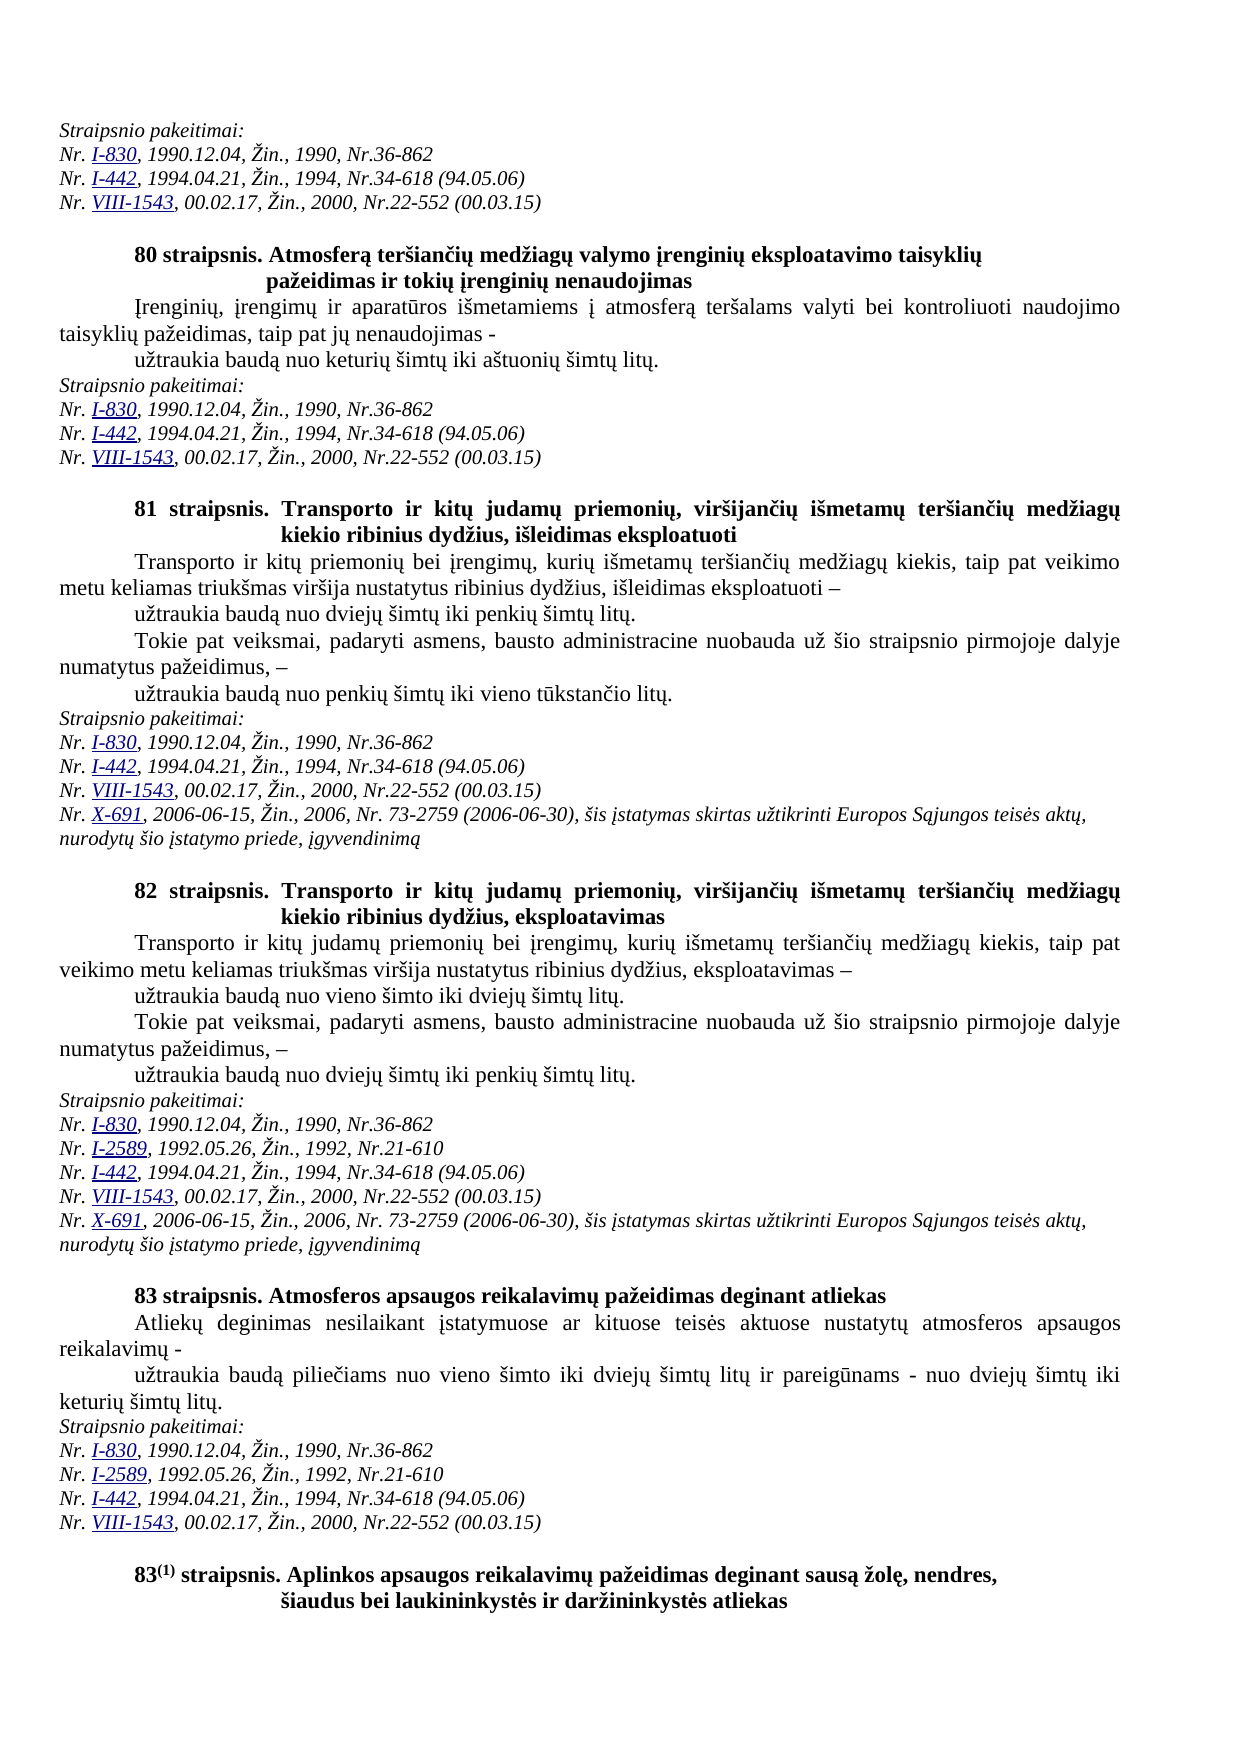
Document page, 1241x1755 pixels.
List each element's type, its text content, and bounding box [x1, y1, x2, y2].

text Transporto ir kitų priemonių bei įrengimų, kurių išmetamų teršiančių medžiagų kiekis, taip pat veikimo metu keliamas triukšmas viršija nustatytus ribinius dydžius, išleidimas eksploatuoti – [59, 548, 1122, 601]
text 81 straipsnis. Transporto ir kitų judamų priemonių, viršijančių išmetamų teršiančių medžiagų kiekio ribinius dydžius, išleidimas eksploatuoti [134, 495, 1122, 548]
text Nr. X-691, 2006-06-15, Žin., 2006, Nr. 73-2759 (2006-06-30), šis įstatymas skirtas užtikrinti Europos Sąjungos teisės aktų, nurodytų šio įstatymo priede, įgyvendinimą [59, 1208, 1122, 1256]
text Nr. VIII-1543, 00.02.17, Žin., 2000, Nr.22-552 (00.03.15) [59, 445, 1122, 469]
text Nr. I-2589, 1992.05.26, Žin., 1992, Nr.21-610 [59, 1462, 1122, 1486]
text užtraukia baudą piliečiams nuo vieno šimto iki dviejų šimtų litų ir pareigūnams - nuo dviejų šimtų iki keturių šimtų litų. [59, 1361, 1122, 1414]
text užtraukia baudą nuo dviejų šimtų iki penkių šimtų litų. [59, 1061, 1122, 1087]
text 83(1) straipsnis. Aplinkos apsaugos reikalavimų pažeidimas deginant sausą žolę, nendres, [134, 1561, 1122, 1587]
text Nr. X-691, 2006-06-15, Žin., 2006, Nr. 73-2759 (2006-06-30), šis įstatymas skirtas užtikrinti Europos Sąjungos teisės aktų, nurodytų šio įstatymo priede, įgyvendinimą [59, 802, 1122, 850]
text Tokie pat veiksmai, padaryti asmens, bausto administracine nuobauda už šio straipsnio pirmojoje dalyje numatytus pažeidimus, – [59, 1008, 1122, 1061]
text Transporto ir kitų judamų priemonių bei įrengimų, kurių išmetamų teršiančių medžiagų kiekis, taip pat veikimo metu keliamas triukšmas viršija nustatytus ribinius dydžius, eksploatavimas – [59, 929, 1122, 982]
text Nr. VIII-1543, 00.02.17, Žin., 2000, Nr.22-552 (00.03.15) [59, 1184, 1122, 1208]
text Nr. VIII-1543, 00.02.17, Žin., 2000, Nr.22-552 (00.03.15) [59, 778, 1122, 802]
text Straipsnio pakeitimai: [59, 1414, 1122, 1438]
text Įrenginių, įrengimų ir aparatūros išmetamiems į atmosferą teršalams valyti bei kontroliuoti naudojimo taisyklių pažeidimas, taip pat jų nenaudojimas - [59, 293, 1122, 346]
text Straipsnio pakeitimai: [59, 1087, 1122, 1112]
text užtraukia baudą nuo vieno šimto iki dviejų šimtų litų. [59, 982, 1122, 1008]
text užtraukia baudą nuo penkių šimtų iki vieno tūkstančio litų. [59, 679, 1122, 706]
text 82 straipsnis. Transporto ir kitų judamų priemonių, viršijančių išmetamų teršiančių medžiagų kiekio ribinius dydžius, eksploatavimas [134, 877, 1122, 929]
text Nr. VIII-1543, 00.02.17, Žin., 2000, Nr.22-552 (00.03.15) [59, 1510, 1122, 1534]
text Nr. I-830, 1990.12.04, Žin., 1990, Nr.36-862 [59, 142, 1122, 166]
text Nr. I-2589, 1992.05.26, Žin., 1992, Nr.21-610 [59, 1136, 1122, 1160]
text 83 straipsnis. Atmosferos apsaugos reikalavimų pažeidimas deginant atliekas [134, 1282, 1122, 1309]
text Nr. I-442, 1994.04.21, Žin., 1994, Nr.34-618 (94.05.06) [59, 754, 1122, 778]
text užtraukia baudą nuo dviejų šimtų iki penkių šimtų litų. [59, 601, 1122, 627]
text Nr. I-442, 1994.04.21, Žin., 1994, Nr.34-618 (94.05.06) [59, 1160, 1122, 1184]
text Nr. I-830, 1990.12.04, Žin., 1990, Nr.36-862 [59, 1112, 1122, 1136]
text šiaudus bei laukininkystės ir daržininkystės atliekas [281, 1587, 1122, 1613]
text Nr. I-830, 1990.12.04, Žin., 1990, Nr.36-862 [59, 1438, 1122, 1462]
text Tokie pat veiksmai, padaryti asmens, bausto administracine nuobauda už šio straipsnio pirmojoje dalyje numatytus pažeidimus, – [59, 627, 1122, 679]
text Nr. VIII-1543, 00.02.17, Žin., 2000, Nr.22-552 (00.03.15) [59, 190, 1122, 214]
text Nr. I-830, 1990.12.04, Žin., 1990, Nr.36-862 [59, 397, 1122, 421]
text Nr. I-442, 1994.04.21, Žin., 1994, Nr.34-618 (94.05.06) [59, 1486, 1122, 1510]
text Straipsnio pakeitimai: [59, 372, 1122, 397]
text Straipsnio pakeitimai: [59, 706, 1122, 730]
text užtraukia baudą nuo keturių šimtų iki aštuonių šimtų litų. [59, 346, 1122, 372]
text Straipsnio pakeitimai: [59, 118, 1122, 142]
text Nr. I-442, 1994.04.21, Žin., 1994, Nr.34-618 (94.05.06) [59, 166, 1122, 190]
text Atliekų deginimas nesilaikant įstatymuose ar kituose teisės aktuose nustatytų atmosferos apsaugos reikalavimų - [59, 1309, 1122, 1361]
text 80 straipsnis. Atmosferą teršiančių medžiagų valymo įrenginių eksploatavimo taisyklių [134, 241, 1122, 267]
text pažeidimas ir tokių įrenginių nenaudojimas [266, 267, 1122, 293]
text Nr. I-442, 1994.04.21, Žin., 1994, Nr.34-618 (94.05.06) [59, 421, 1122, 445]
text Nr. I-830, 1990.12.04, Žin., 1990, Nr.36-862 [59, 730, 1122, 754]
